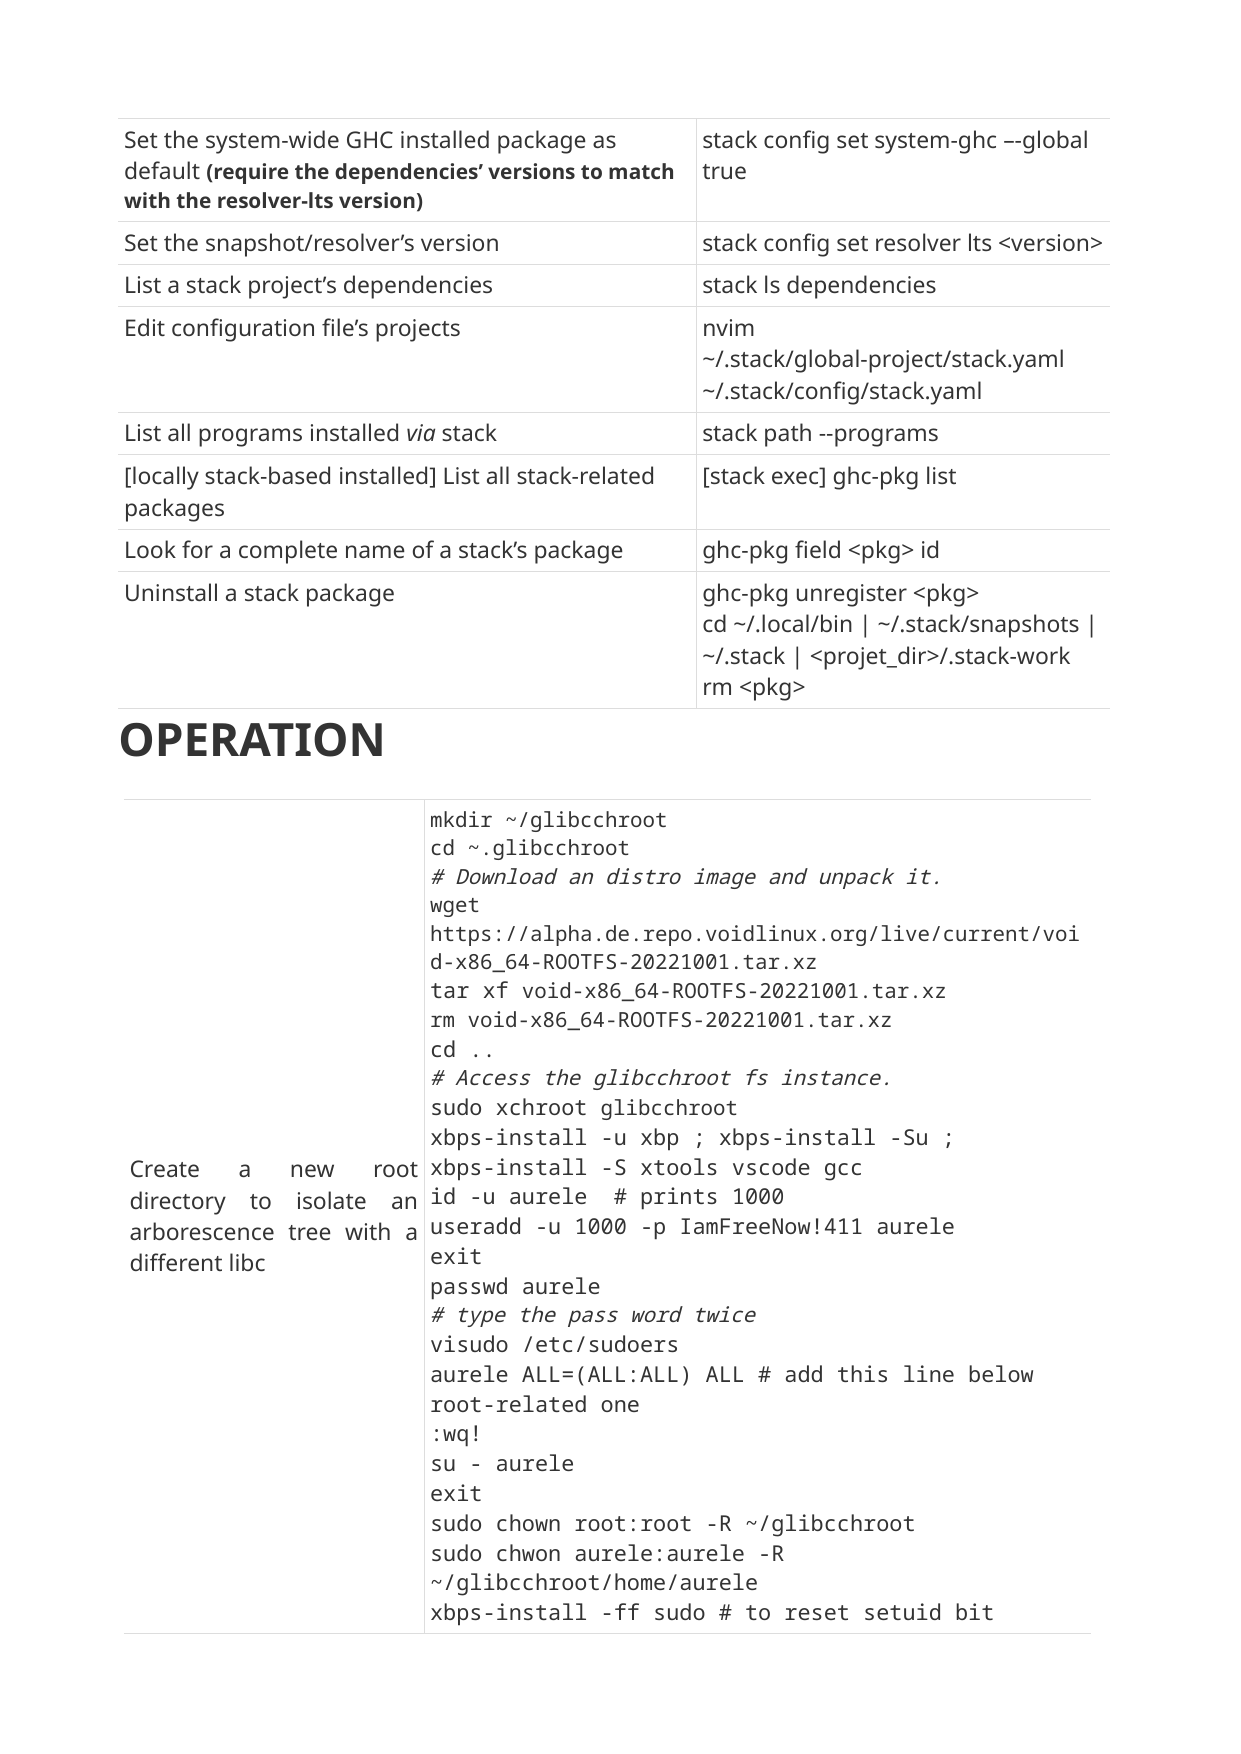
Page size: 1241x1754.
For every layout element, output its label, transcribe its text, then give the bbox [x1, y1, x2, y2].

table_cell Uninstall a stack package [118, 572, 696, 708]
text OPERATION [118, 708, 1122, 770]
table_header mkdir ~/glibcchroot cd ~.glibcchroot # Download an distro image and unpack it. wget https://alpha.de.repo.voidlinux.org/live/current/void-x86_64-ROOTFS-20221001.tar.xz tar xf void-x86_64-ROOTFS-20221001.tar.xz rm void-x86_64-ROOTFS-20221001.tar.xz cd .. # Access the glibcchroot fs instance. sudo xchroot glibcchroot xbps-install -u xbp ; xbps-install -Su ; xbps-install -S xtools vscode gcc id -u aurele # prints 1000 useradd -u 1000 -p IamFreeNow!411 aurele exit passwd aurele # type the pass word twice visudo /etc/sudoers aurele ALL=(ALL:ALL) ALL # add this line below root-related one :wq! su - aurele exit sudo chown root:root -R ~/glibcchroot sudo chwon aurele:aurele -R ~/glibcchroot/home/aurele xbps-install -ff sudo # to reset setuid bit [425, 800, 1091, 1633]
table_cell Edit configuration file’s projects [118, 307, 696, 412]
table_cell [stack exec] ghc-pkg list [697, 455, 1109, 528]
table_cell Look for a complete name of a stack’s package [118, 530, 696, 571]
table_cell ghc-pkg field <pkg> id [697, 530, 1109, 571]
table_cell [locally stack-based installed] List all stack-related packages [118, 455, 696, 528]
table_cell ghc-pkg unregister <pkg> cd ~/.local/bin | ~/.stack/snapshots | ~/.stack | <projet_dir>/.stack-work rm <pkg> [697, 572, 1109, 708]
table_cell stack ls dependencies [697, 265, 1109, 306]
table_cell stack path --programs [697, 413, 1109, 454]
table_header Create a new root directory to isolate an arborescence tree with a different libc [124, 800, 424, 1633]
table_header Set the system-wide GHC installed package as default (require the dependencies’ versions to match with the resolver-lts version) [118, 119, 696, 221]
table_cell nvim ~/.stack/global-project/stack.yaml ~/.stack/config/stack.yaml [697, 307, 1109, 412]
table_cell Set the snapshot/resolver’s version [118, 222, 696, 263]
table_cell List all programs installed via stack [118, 413, 696, 454]
table_cell List a stack project’s dependencies [118, 265, 696, 306]
table_cell stack config set resolver lts <version> [697, 222, 1109, 263]
table_header stack config set system-ghc –-global true [697, 119, 1109, 221]
